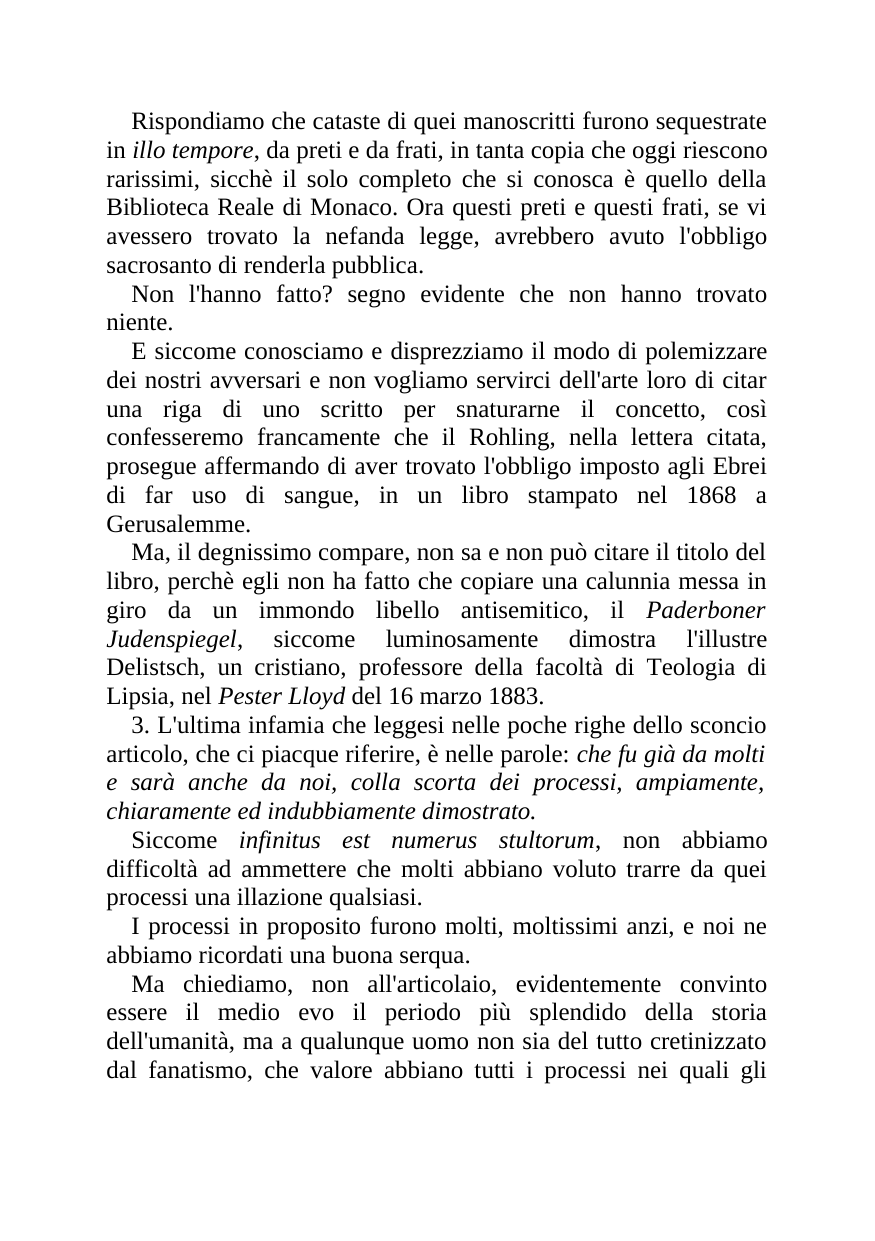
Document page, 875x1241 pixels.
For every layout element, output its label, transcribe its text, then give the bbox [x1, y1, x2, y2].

text Non l'hanno fatto? segno evidente che non hanno trovato niente. [106, 279, 768, 336]
text 3. L'ultima infamia che leggesi nelle poche righe dello sconcio articolo, che ci piacque riferire, è nelle parole: che fu già da molti e sarà anche da noi, colla scorta dei processi, ampiamente, chiaramente ed indubbiamente dimostrato. [106, 710, 768, 825]
text I processi in proposito furono molti, moltissimi anzi, e noi ne abbiamo ricordati una buona serqua. [106, 911, 768, 969]
text Ma chiediamo, non all'articolaio, evidentemente convinto essere il medio evo il periodo più splendido della storia dell'umanità, ma a qualunque uomo non sia del tutto cretinizzato dal fanatismo, che valore abbiano tutti i processi nei quali gli [106, 969, 768, 1084]
text Ma, il degnissimo compare, non sa e non può citare il titolo del libro, perchè egli non ha fatto che copiare una calunnia messa in giro da un immondo libello antisemitico, il Paderboner Judenspiegel, siccome luminosamente dimostra l'illustre Delistsch, un cristiano, professore della facoltà di Teologia di Lipsia, nel Pester Lloyd del 16 marzo 1883. [106, 537, 768, 710]
text Siccome infinitus est numerus stultorum, non abbiamo difficoltà ad ammettere che molti abbiano voluto trarre da quei processi una illazione qualsiasi. [106, 825, 768, 911]
text Rispondiamo che cataste di quei manoscritti furono sequestrate in illo tempore, da preti e da frati, in tanta copia che oggi riescono rarissimi, sicchè il solo completo che si conosca è quello della Biblioteca Reale di Monaco. Ora questi preti e questi frati, se vi avessero trovato la nefanda legge, avrebbero avuto l'obbligo sacrosanto di renderla pubblica. [106, 106, 768, 279]
text E siccome conosciamo e disprezziamo il modo di polemizzare dei nostri avversari e non vogliamo servirci dell'arte loro di citar una riga di uno scritto per snaturarne il concetto, così confesseremo francamente che il Rohling, nella lettera citata, prosegue affermando di aver trovato l'obbligo imposto agli Ebrei di far uso di sangue, in un libro stampato nel 1868 a Gerusalemme. [106, 336, 768, 537]
